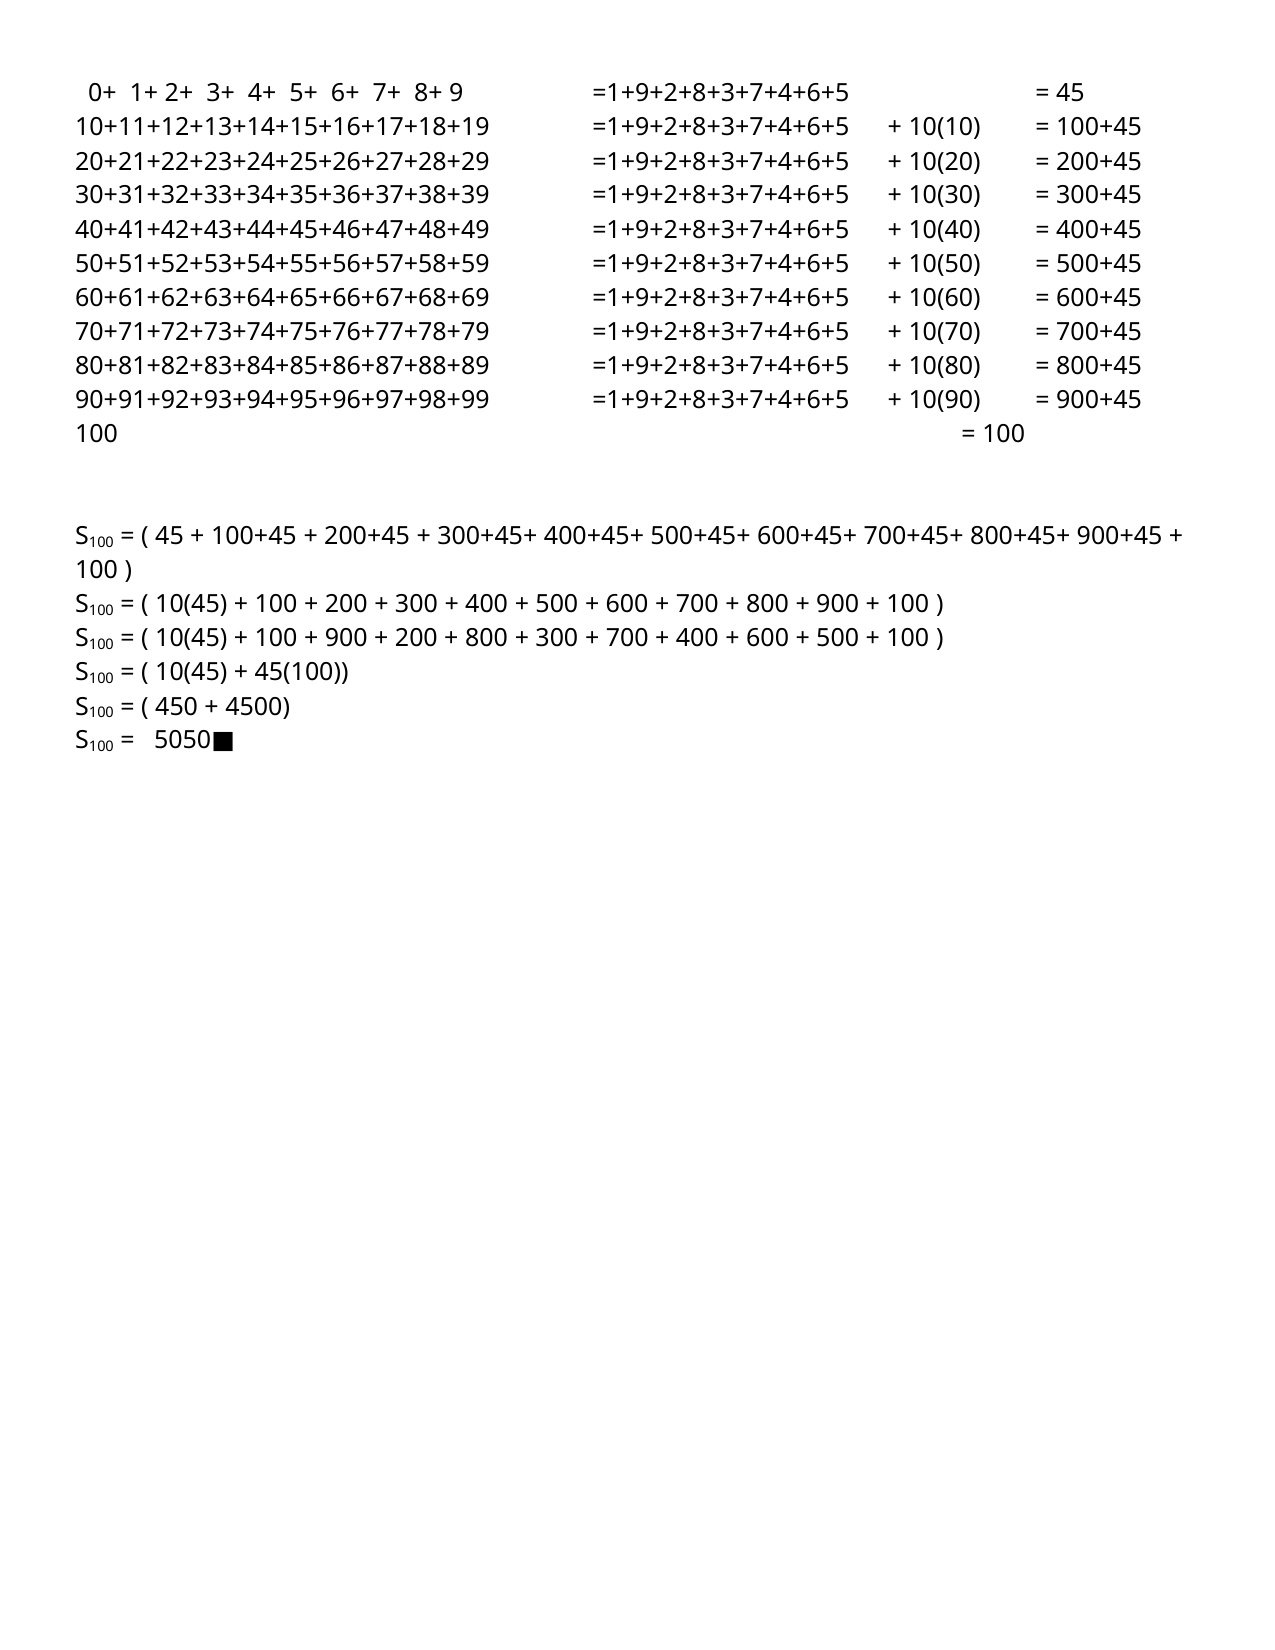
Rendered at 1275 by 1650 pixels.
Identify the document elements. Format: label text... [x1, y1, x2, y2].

text 10+11+12+13+14+15+16+17+18+19 =1+9+2+8+3+7+4+6+5 + 10(10) = 100+45 [75, 109, 1200, 143]
text 70+71+72+73+74+75+76+77+78+79 =1+9+2+8+3+7+4+6+5 + 10(70) = 700+45 [75, 313, 1200, 347]
text S100 = ( 45 + 100+45 + 200+45 + 300+45+ 400+45+ 500+45+ 600+45+ 700+45+ 800+45+ 900+45 + 100 ) [75, 518, 1200, 586]
text 90+91+92+93+94+95+96+97+98+99 =1+9+2+8+3+7+4+6+5 + 10(90) = 900+45 [75, 382, 1200, 416]
text 80+81+82+83+84+85+86+87+88+89 =1+9+2+8+3+7+4+6+5 + 10(80) = 800+45 [75, 347, 1200, 382]
text S100 = ( 10(45) + 100 + 900 + 200 + 800 + 300 + 700 + 400 + 600 + 500 + 100 ) [75, 620, 1200, 654]
text 20+21+22+23+24+25+26+27+28+29 =1+9+2+8+3+7+4+6+5 + 10(20) = 200+45 [75, 143, 1200, 177]
text 100 = 100 [75, 416, 1200, 450]
text S100 = ( 10(45) + 100 + 200 + 300 + 400 + 500 + 600 + 700 + 800 + 900 + 100 ) [75, 586, 1200, 620]
text 0+ 1+ 2+ 3+ 4+ 5+ 6+ 7+ 8+ 9 =1+9+2+8+3+7+4+6+5 = 45 [75, 75, 1200, 109]
text 30+31+32+33+34+35+36+37+38+39 =1+9+2+8+3+7+4+6+5 + 10(30) = 300+45 [75, 177, 1200, 211]
text 50+51+52+53+54+55+56+57+58+59 =1+9+2+8+3+7+4+6+5 + 10(50) = 500+45 [75, 245, 1200, 279]
text S100 = ( 10(45) + 45(100)) [75, 654, 1200, 688]
text 40+41+42+43+44+45+46+47+48+49 =1+9+2+8+3+7+4+6+5 + 10(40) = 400+45 [75, 211, 1200, 245]
text 60+61+62+63+64+65+66+67+68+69 =1+9+2+8+3+7+4+6+5 + 10(60) = 600+45 [75, 279, 1200, 313]
text S100 = 5050■ [75, 722, 1200, 756]
text S100 = ( 450 + 4500) [75, 688, 1200, 722]
